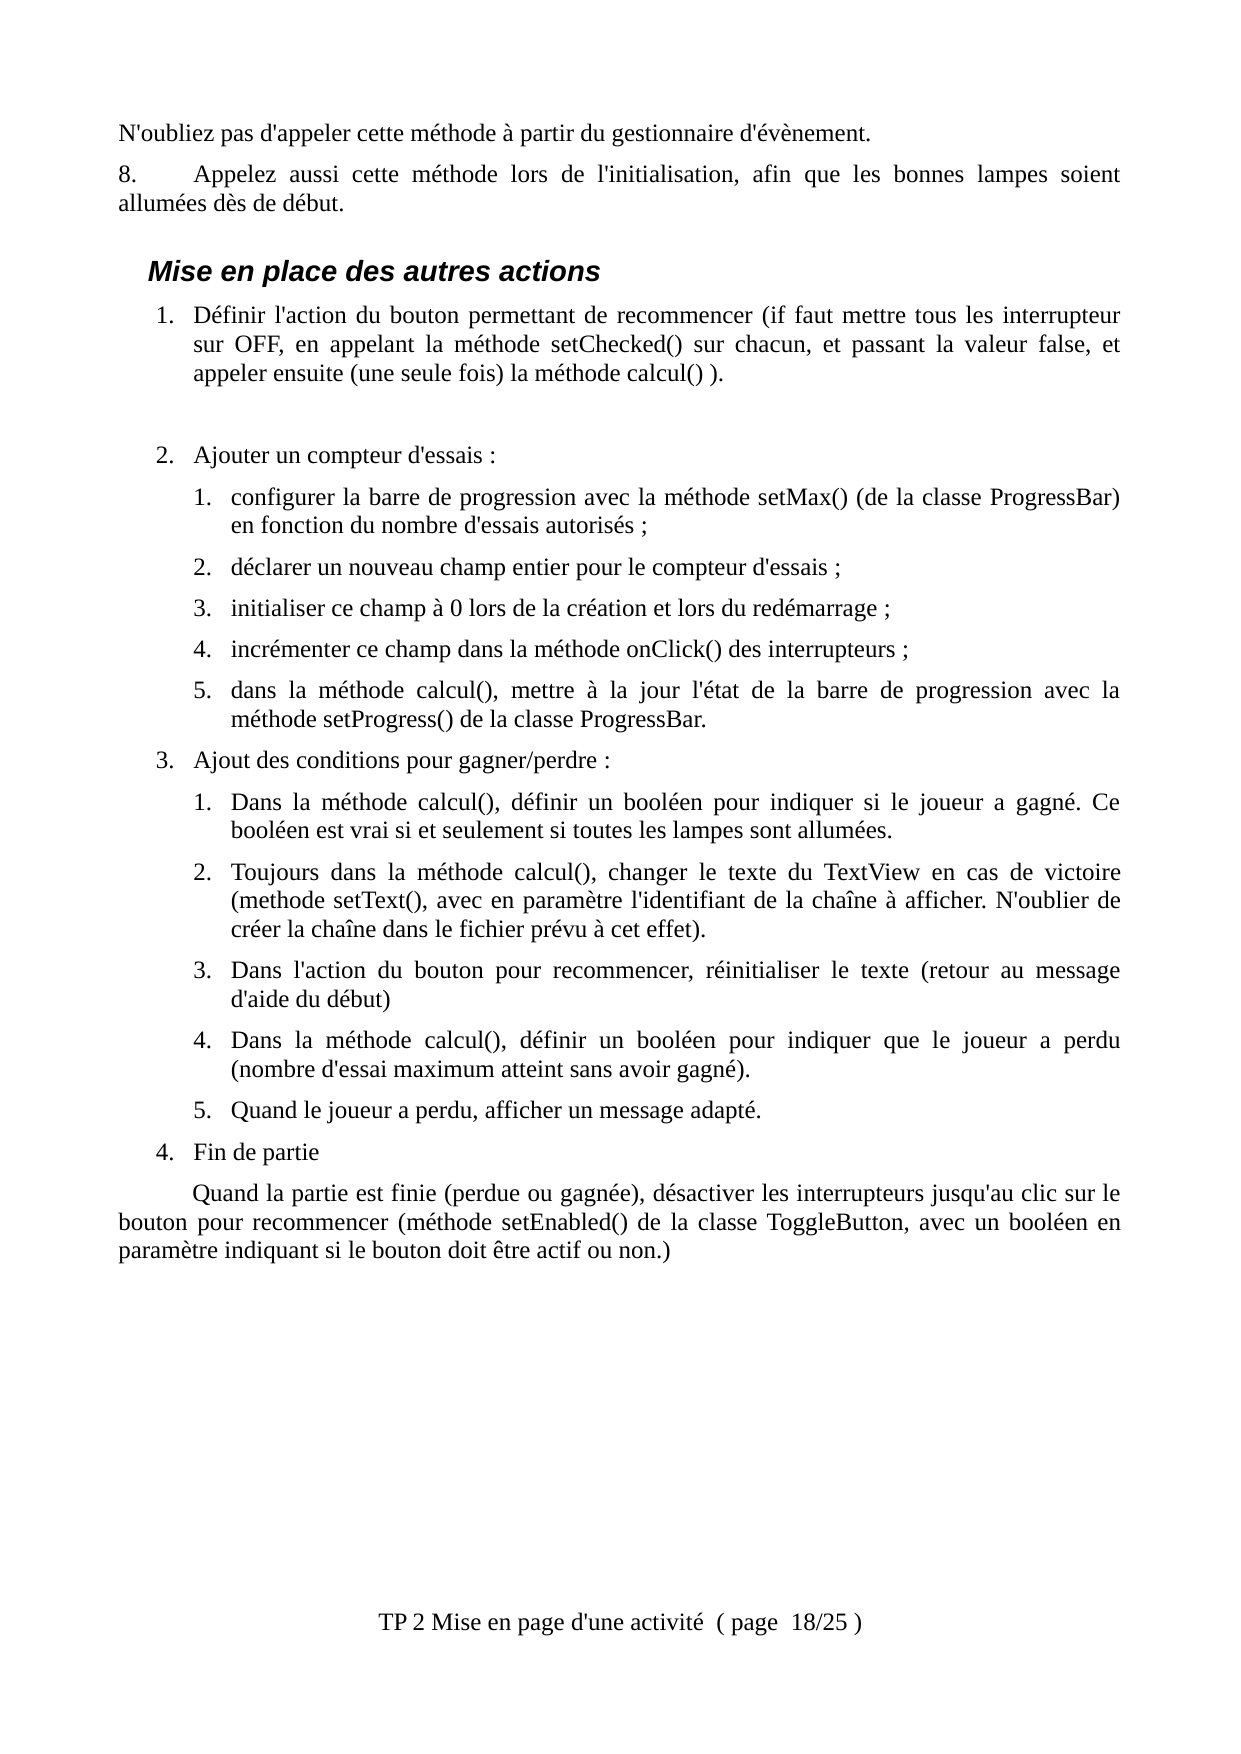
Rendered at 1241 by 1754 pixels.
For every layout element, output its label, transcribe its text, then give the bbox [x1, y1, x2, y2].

list Ajout des conditions pour gagner/perdre : [156, 745, 1122, 774]
list déclarer un nouveau champ entier pour le compteur d'essais ; [193, 552, 1122, 580]
list dans la méthode calcul(), mettre à la jour l'état de la barre de progression avec la méthode setProgress() de la classe ProgressBar. [193, 675, 1122, 733]
list Dans l'action du bouton pour recommencer, réinitialiser le texte (retour au message d'aide du début) [193, 955, 1122, 1013]
list incrémenter ce champ dans la méthode onClick() des interrupteurs ; [193, 634, 1122, 663]
list Fin de partie [156, 1137, 1122, 1165]
text Quand la partie est finie (perdue ou gagnée), désactiver les interrupteurs jusqu'au clic sur le bouton pour recommencer (méthode setEnabled() de la classe ToggleButton, avec un booléen en paramètre indiquant si le bouton doit être actif ou non.) [118, 1178, 1122, 1264]
list Dans la méthode calcul(), définir un booléen pour indiquer si le joueur a gagné. Ce booléen est vrai si et seulement si toutes les lampes sont allumées. [193, 787, 1122, 844]
subtitle Mise en place des autres actions [118, 254, 1122, 288]
list Quand le joueur a perdu, afficher un message adapté. [193, 1095, 1122, 1124]
list Appelez aussi cette méthode lors de l'initialisation, afin que les bonnes lampes soient allumées dès de début. [118, 159, 1122, 217]
list Toujours dans la méthode calcul(), changer le texte du TextView en cas de victoire (methode setText(), avec en paramètre l'identifiant de la chaîne à afficher. N'oublier de créer la chaîne dans le fichier prévu à cet effet). [193, 857, 1122, 943]
list Dans la méthode calcul(), définir un booléen pour indiquer que le joueur a perdu (nombre d'essai maximum atteint sans avoir gagné). [193, 1025, 1122, 1083]
list configurer la barre de progression avec la méthode setMax() (de la classe ProgressBar) en fonction du nombre d'essais autorisés ; [193, 482, 1122, 539]
list initialiser ce champ à 0 lors de la création et lors du redémarrage ; [193, 593, 1122, 622]
list N'oubliez pas d'appeler cette méthode à partir du gestionnaire d'évènement. [118, 118, 1122, 147]
list Ajouter un compteur d'essais : [156, 440, 1122, 469]
list Définir l'action du bouton permettant de recommencer (if faut mettre tous les interrupteur sur OFF, en appelant la méthode setChecked() sur chacun, et passant la valeur false, et appeler ensuite (une seule fois) la méthode calcul() ). [156, 300, 1122, 387]
